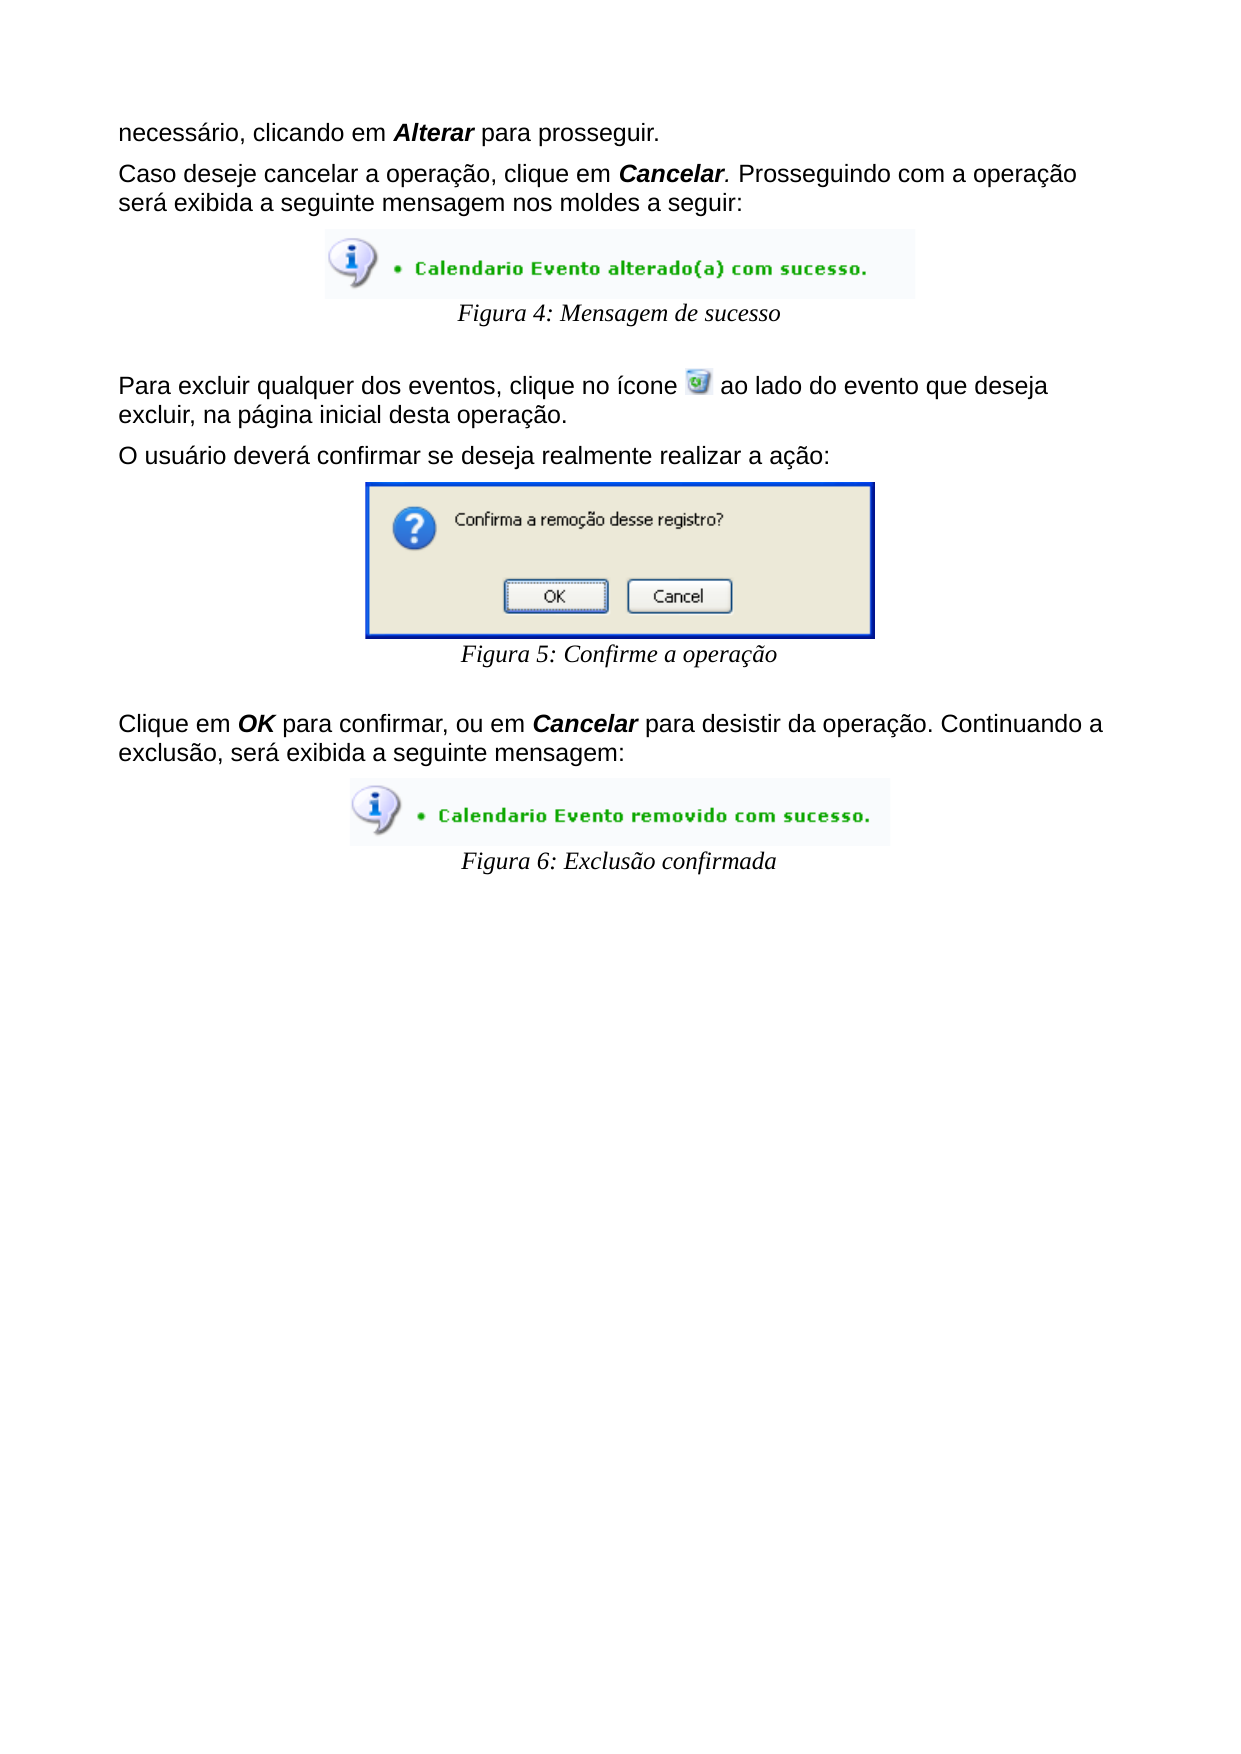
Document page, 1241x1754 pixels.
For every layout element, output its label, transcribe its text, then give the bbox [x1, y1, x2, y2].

text Clique em OK para confirmar, ou em Cancelar para desistir da operação. Continuando a exclusão, será exibida a seguinte mensagem: [118, 709, 1122, 766]
picture [349, 778, 891, 846]
text O usuário deverá confirmar se deseja realmente realizar a ação: [118, 441, 1122, 470]
text Figura 4: Mensagem de sucesso [325, 299, 915, 327]
text Figura 5: Confirme a operação [365, 639, 875, 667]
text Caso deseje cancelar a operação, clique em Cancelar. Prosseguindo com a operação será exibida a seguinte mensagem nos moldes a seguir: [118, 159, 1122, 217]
text Para excluir qualquer dos eventos, clique no ícone ao lado do evento que deseja excluir, na página inicial desta operação. [118, 368, 1122, 429]
picture [365, 482, 875, 639]
picture [685, 368, 714, 395]
text Figura 6: Exclusão confirmada [350, 846, 890, 875]
picture [324, 229, 916, 299]
text necessário, clicando em Alterar para prosseguir. [118, 118, 1122, 147]
